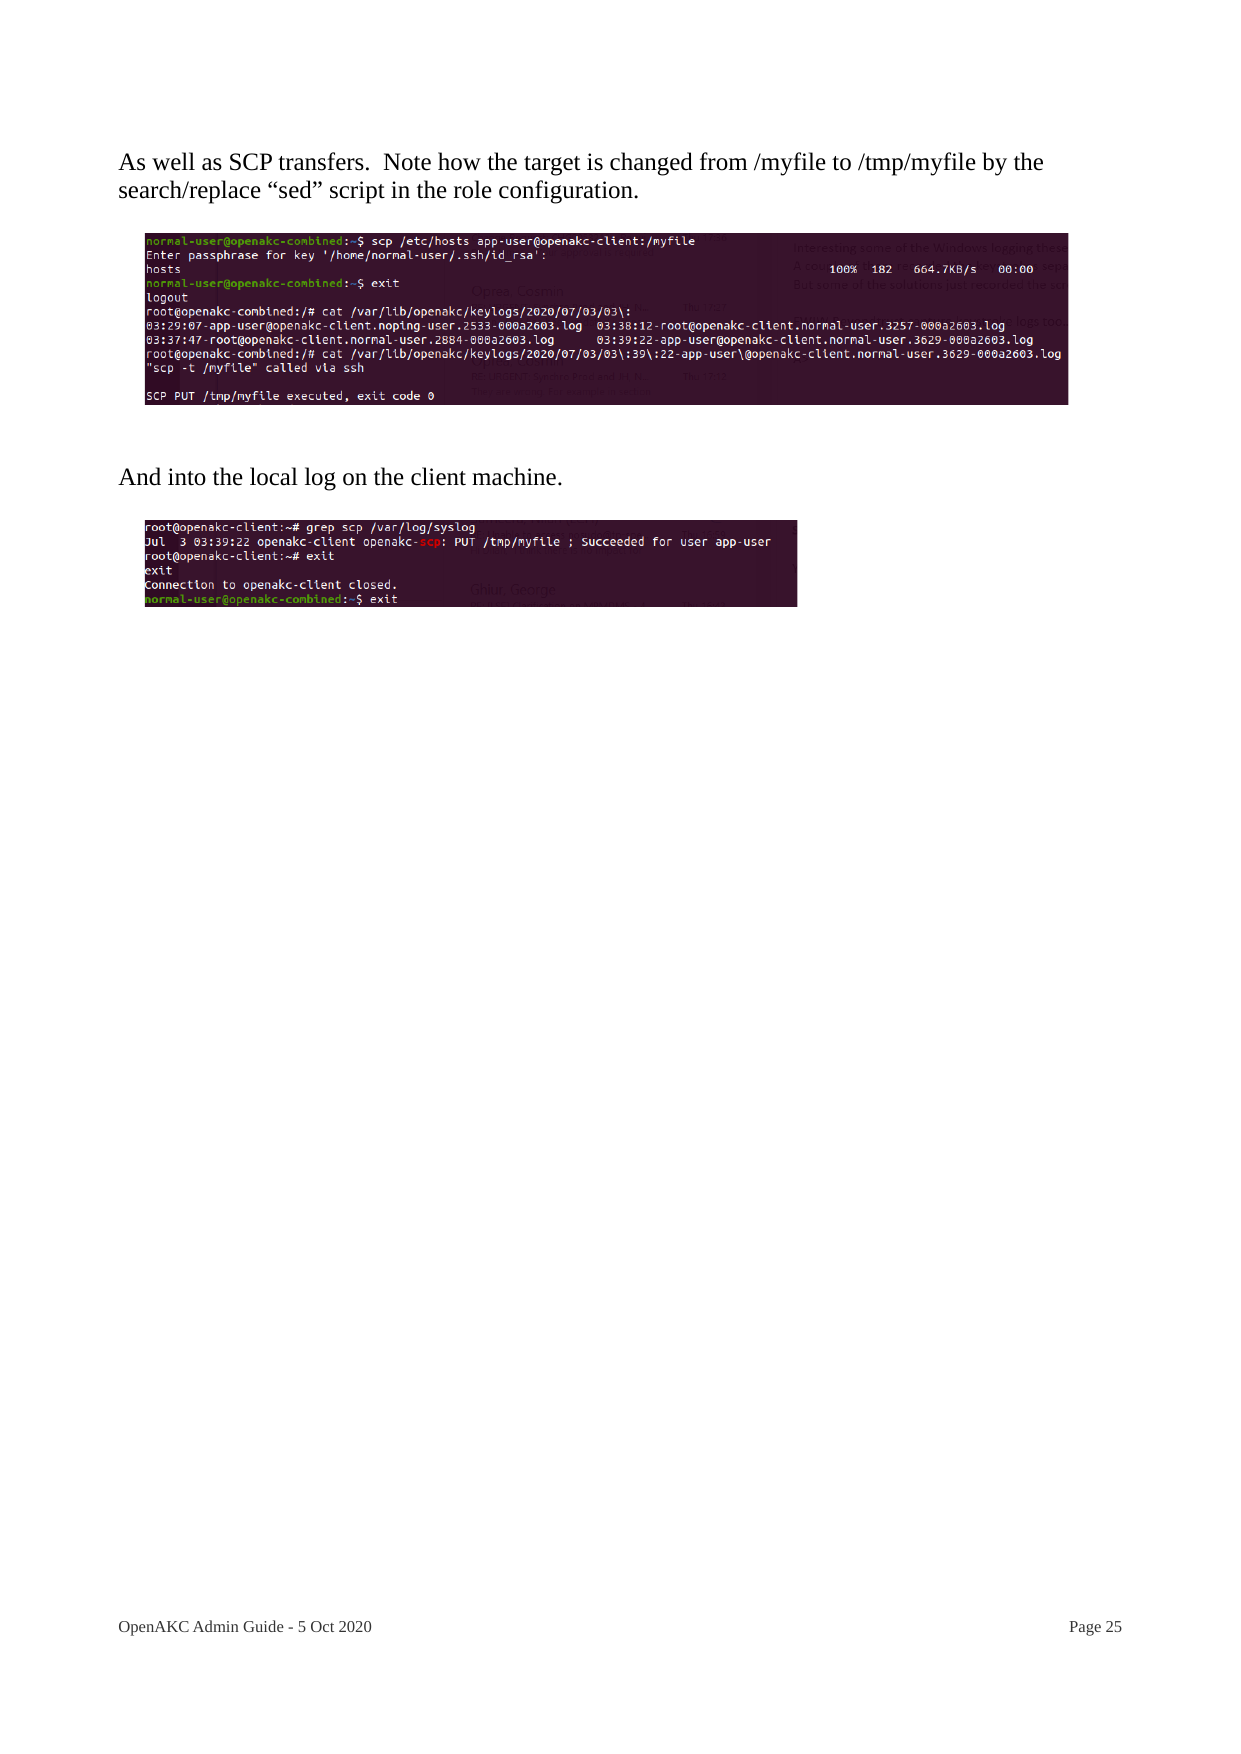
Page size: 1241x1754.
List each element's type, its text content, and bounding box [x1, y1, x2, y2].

picture [144, 520, 798, 607]
text As well as SCP transfers. Note how the target is changed from /myfile to /tmp/myfile by the search/replace “sed” script in the role configuration. [118, 147, 1122, 204]
picture [144, 233, 1069, 405]
text And into the local log on the client machine. [118, 462, 1122, 491]
